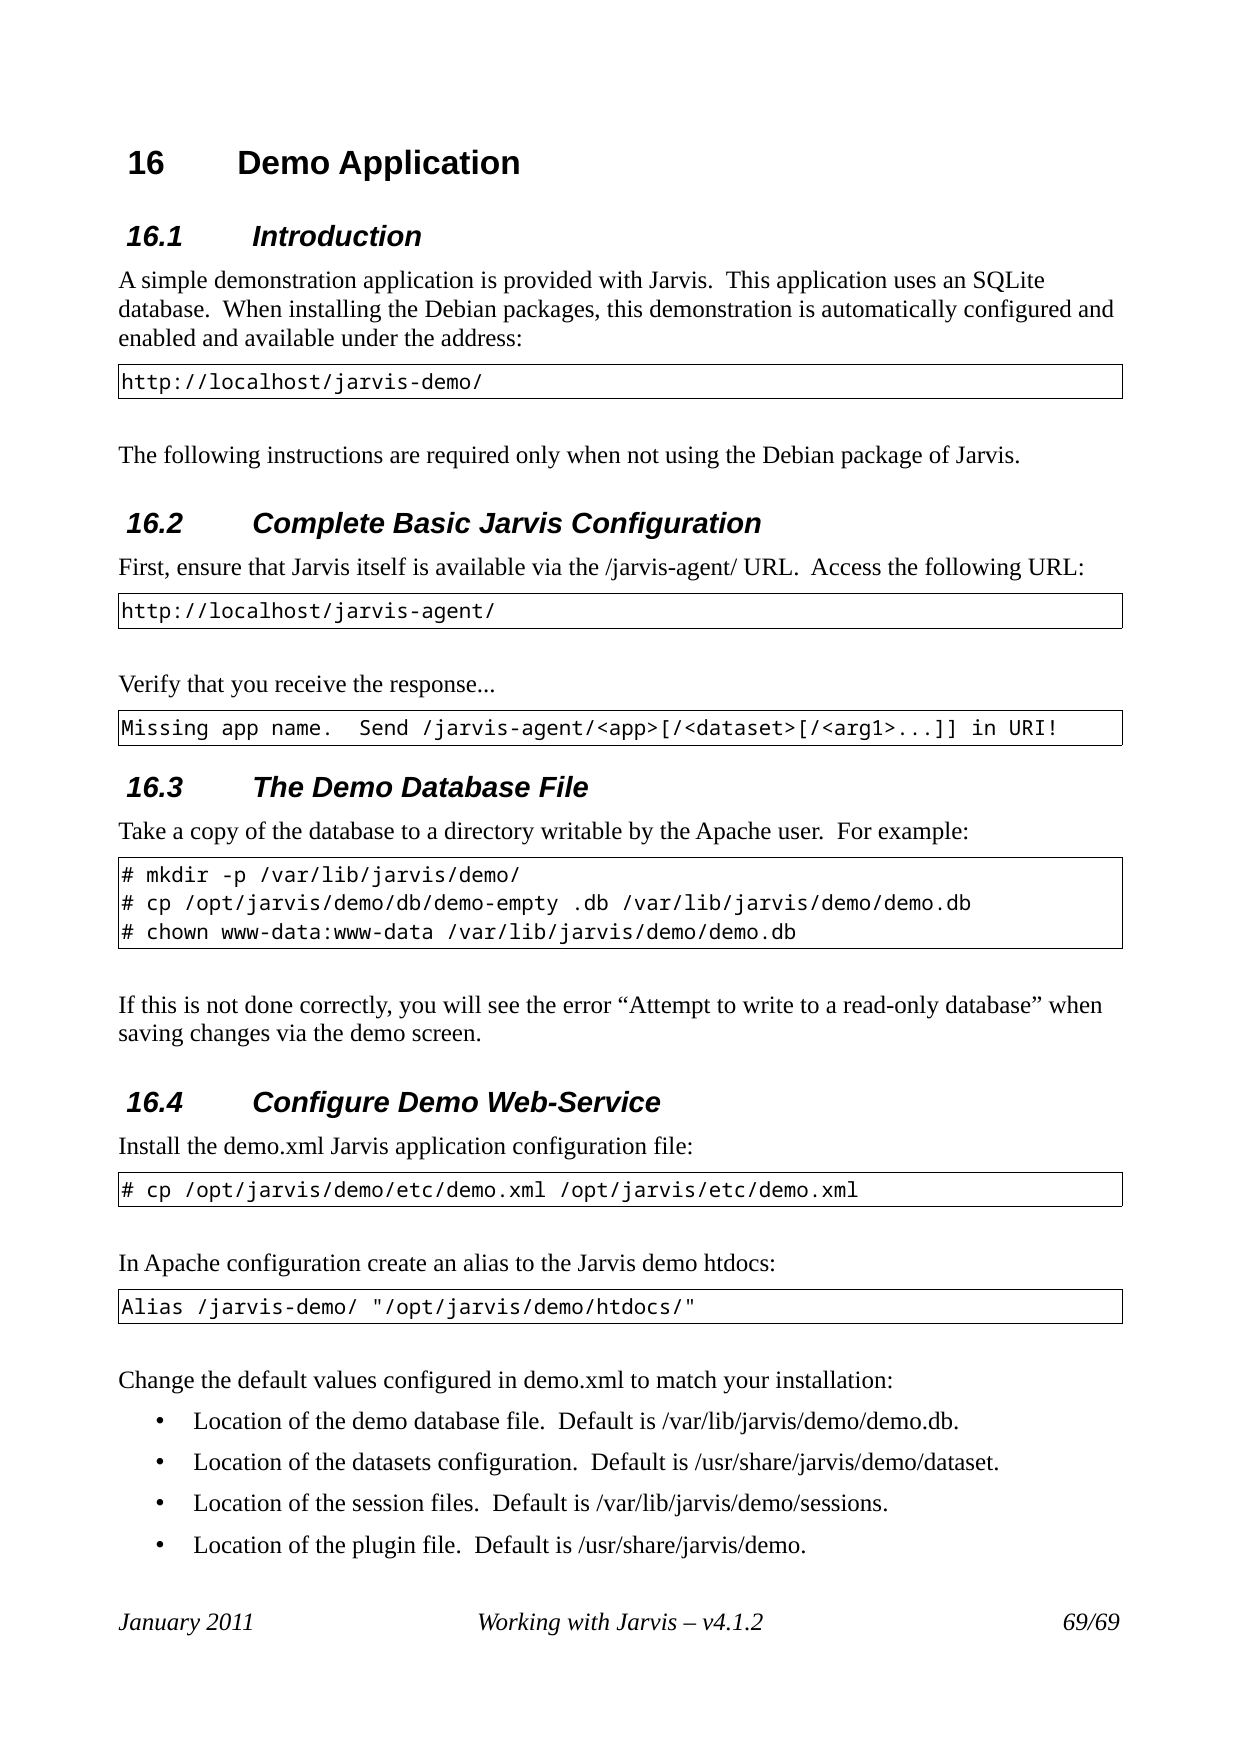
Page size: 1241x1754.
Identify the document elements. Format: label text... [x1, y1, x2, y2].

text The following instructions are required only when not using the Debian package of Jarvis. [118, 440, 1122, 468]
text # cp /opt/jarvis/demo/etc/demo.xml /opt/jarvis/etc/demo.xml [119, 1173, 1122, 1206]
text http://localhost/jarvis-agent/ [119, 594, 1122, 628]
text Alias /jarvis-demo/ "/opt/jarvis/demo/htdocs/" [119, 1290, 1122, 1323]
text Change the default values configured in demo.xml to match your installation: [118, 1365, 1122, 1393]
subtitle The Demo Database File [118, 770, 1122, 803]
subtitle Configure Demo Web-Service [118, 1085, 1122, 1118]
text Missing app name. Send /jarvis-agent/<app>[/<dataset>[/<arg1>...]] in URI! [119, 711, 1122, 745]
list Location of the session files. Default is /var/lib/jarvis/demo/sessions. [156, 1488, 1122, 1517]
list Location of the plugin file. Default is /usr/share/jarvis/demo. [156, 1530, 1122, 1558]
text Install the demo.xml Jarvis application configuration file: [118, 1131, 1122, 1159]
text # cp /opt/jarvis/demo/db/demo-empty .db /var/lib/jarvis/demo/demo.db [119, 886, 1122, 914]
text Verify that you receive the response... [118, 669, 1122, 698]
text Take a copy of the database to a directory writable by the Apache user. For example: [118, 816, 1122, 844]
text http://localhost/jarvis-demo/ [119, 365, 1122, 398]
text # chown www-data:www-data /var/lib/jarvis/demo/demo.db [119, 914, 1122, 948]
list Location of the datasets configuration. Default is /usr/share/jarvis/demo/dataset. [156, 1447, 1122, 1476]
subtitle Demo Application [118, 143, 1122, 182]
subtitle Complete Basic Jarvis Configuration [118, 506, 1122, 539]
list Location of the demo database file. Default is /var/lib/jarvis/demo/demo.db. [156, 1406, 1122, 1435]
text First, ensure that Jarvis itself is available via the /jarvis-agent/ URL. Access the following URL: [118, 552, 1122, 581]
text A simple demonstration application is provided with Jarvis. This application uses an SQLite database. When installing the Debian packages, this demonstration is automatically configured and enabled and available under the address: [118, 265, 1122, 352]
subtitle Introduction [118, 219, 1122, 253]
text # mkdir -p /var/lib/jarvis/demo/ [119, 858, 1122, 886]
text In Apache configuration create an alias to the Jarvis demo htdocs: [118, 1248, 1122, 1276]
text If this is not done correctly, you will see the error “Attempt to write to a read-only database” when saving changes via the demo screen. [118, 990, 1122, 1047]
